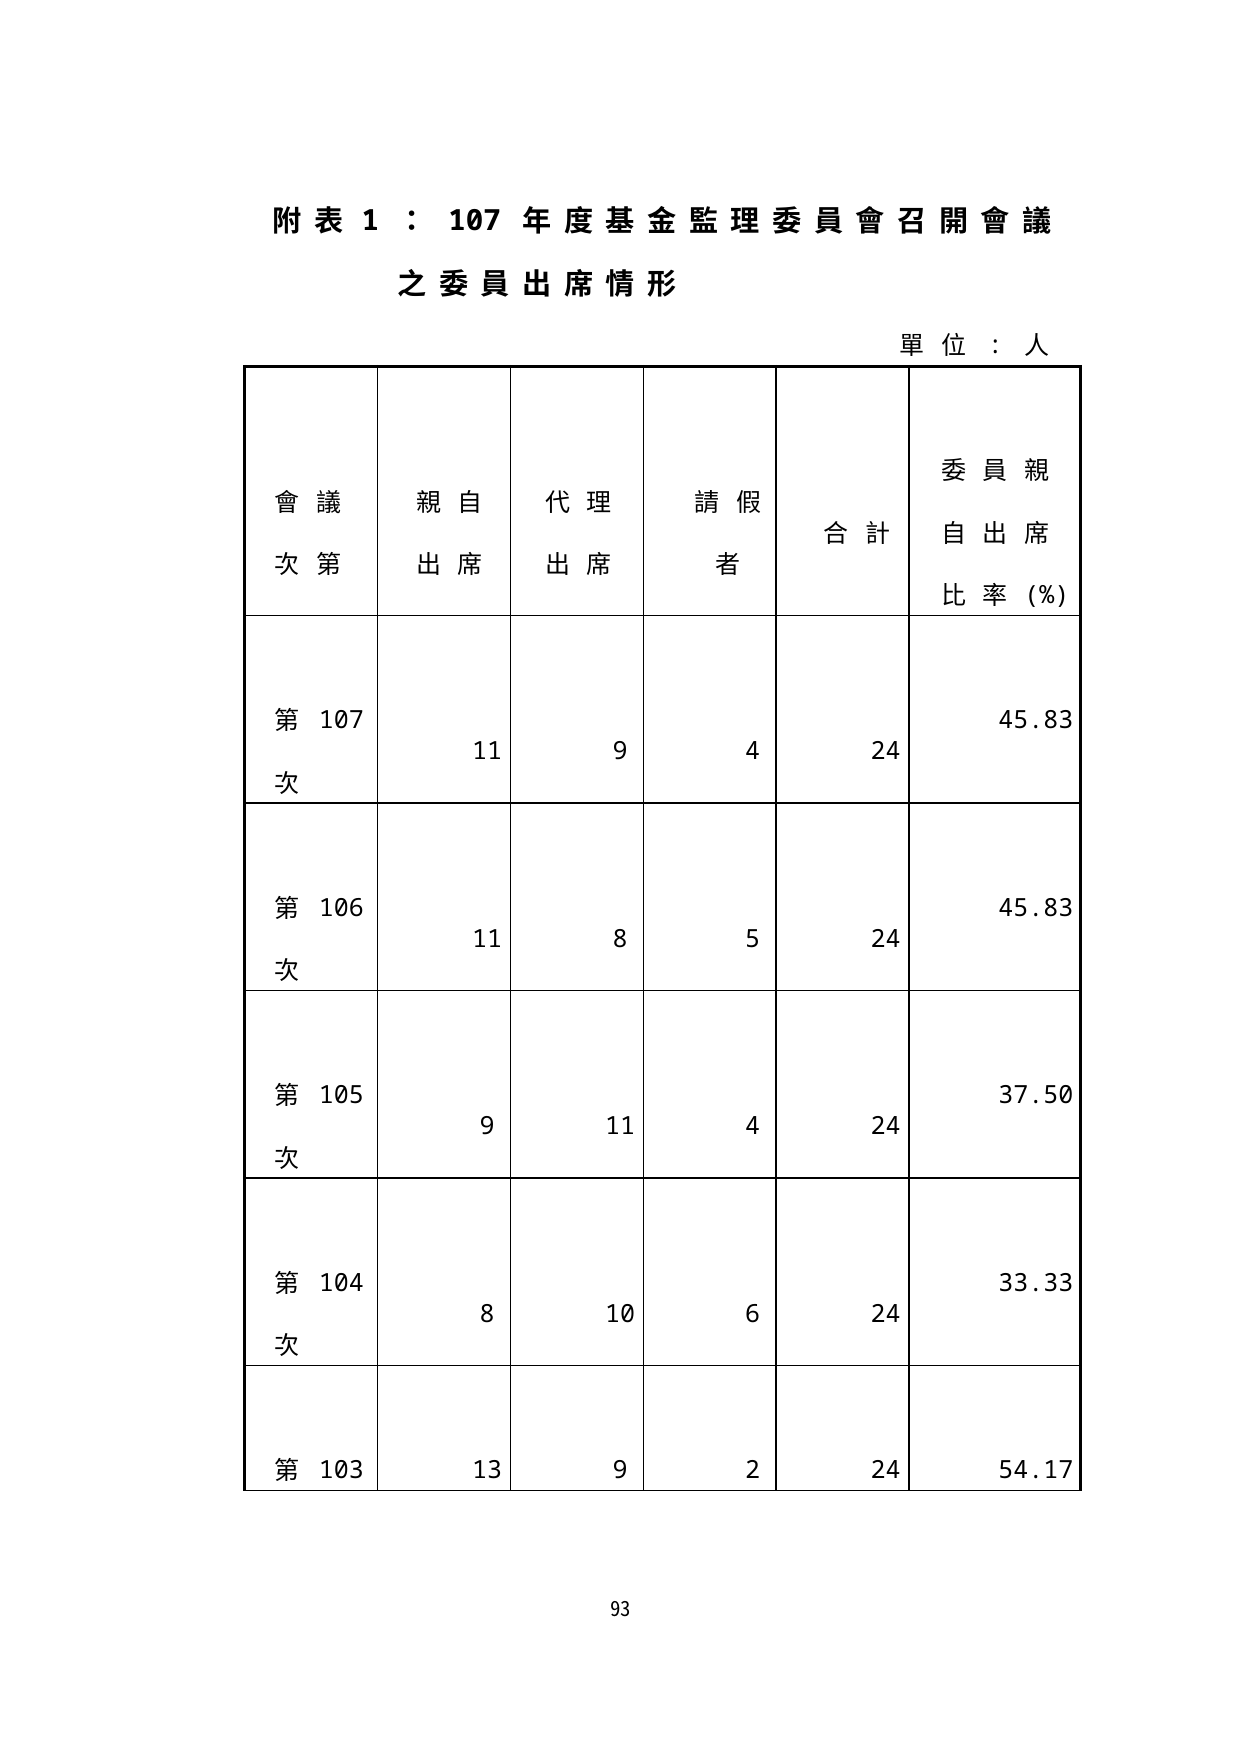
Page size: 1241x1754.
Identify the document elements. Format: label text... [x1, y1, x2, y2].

table_cell 5 [644, 804, 775, 990]
text 單位:人 [242, 302, 1058, 365]
table_cell 第103 [246, 1366, 377, 1490]
table_cell 8 [378, 1179, 510, 1365]
table_cell 6 [644, 1179, 775, 1365]
table_cell 第104次 [246, 1179, 377, 1365]
table_header 親自出席 [378, 368, 510, 615]
table_cell 24 [777, 1179, 908, 1365]
table_cell 45.83 [910, 804, 1079, 990]
table_cell 45.83 [910, 616, 1079, 802]
table_cell 24 [777, 991, 908, 1177]
table_cell 4 [644, 991, 775, 1177]
table_cell 9 [378, 991, 510, 1177]
table_header 代理出席 [511, 368, 643, 615]
table_cell 8 [511, 804, 643, 990]
table_cell 4 [644, 616, 775, 802]
table_cell 10 [511, 1179, 643, 1365]
table_header 合計 [777, 368, 908, 615]
table_cell 11 [378, 804, 510, 990]
table_cell 13 [378, 1366, 510, 1490]
table_cell 24 [777, 1366, 908, 1490]
table_cell 11 [511, 991, 643, 1177]
table_cell 9 [511, 1366, 643, 1490]
table_cell 24 [777, 616, 908, 802]
text 附表1：107年度基金監理委員會召開會議之委員出席情形 [242, 177, 1058, 302]
table_cell 24 [777, 804, 908, 990]
table_header 委員親自出席比率(%) [910, 368, 1079, 615]
table_cell 11 [378, 616, 510, 802]
table_cell 9 [511, 616, 643, 802]
table_cell 54.17 [910, 1366, 1079, 1490]
table_header 請假者 [644, 368, 775, 615]
table_cell 第106次 [246, 804, 377, 990]
table_header 會議次第 [246, 368, 377, 615]
table_cell 第105次 [246, 991, 377, 1177]
table_cell 2 [644, 1366, 775, 1490]
table_cell 33.33 [910, 1179, 1079, 1365]
table_cell 37.50 [910, 991, 1079, 1177]
table_cell 第107次 [246, 616, 377, 802]
